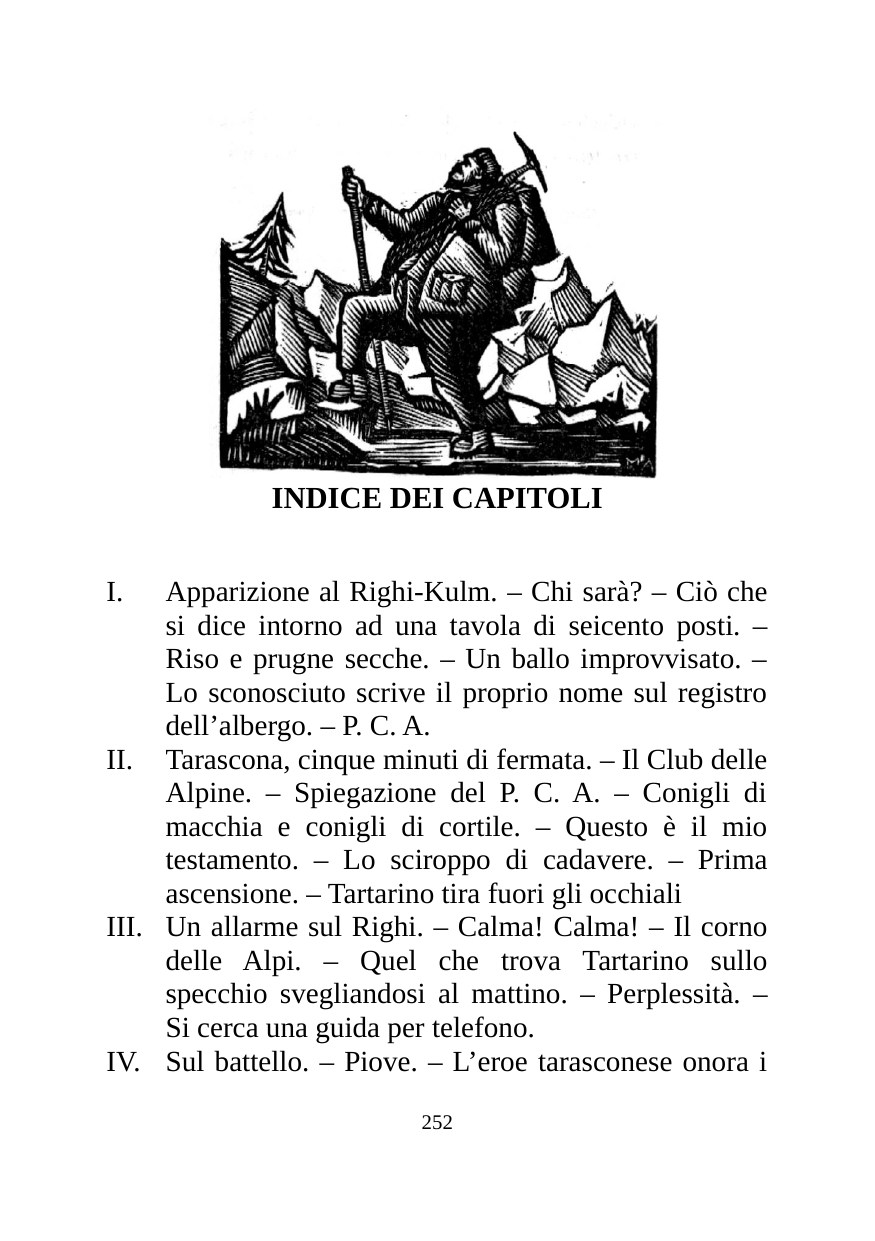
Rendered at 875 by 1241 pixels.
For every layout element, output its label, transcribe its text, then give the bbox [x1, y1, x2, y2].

text III. Un allarme sul Righi. – Calma! Calma! – Il corno delle Alpi. – Quel che trova Tartarino sullo specchio svegliandosi al mattino. – Perplessità. – Si cerca una guida per telefono. [106, 909, 768, 1044]
text IV. Sul battello. – Piove. – L’eroe tarasconese onora i [106, 1044, 768, 1077]
text I. Apparizione al Righi-Kulm. – Chi sarà? – Ciò che si dice intorno ad una tavola di seicento posti. – Riso e prugne secche. – Un ballo improvvisato. – Lo sconosciuto scrive il proprio nome sul registro dell’albergo. – P. C. A. [106, 574, 768, 742]
picture [209, 106, 666, 480]
subtitle INDICE DEI CAPITOLI [106, 480, 768, 515]
text II. Tarascona, cinque minuti di fermata. – Il Club delle Alpine. – Spiegazione del P. C. A. – Conigli di macchia e conigli di cortile. – Questo è il mio testamento. – Lo sciroppo di cadavere. – Prima ascensione. – Tartarino tira fuori gli occhiali [106, 742, 768, 909]
